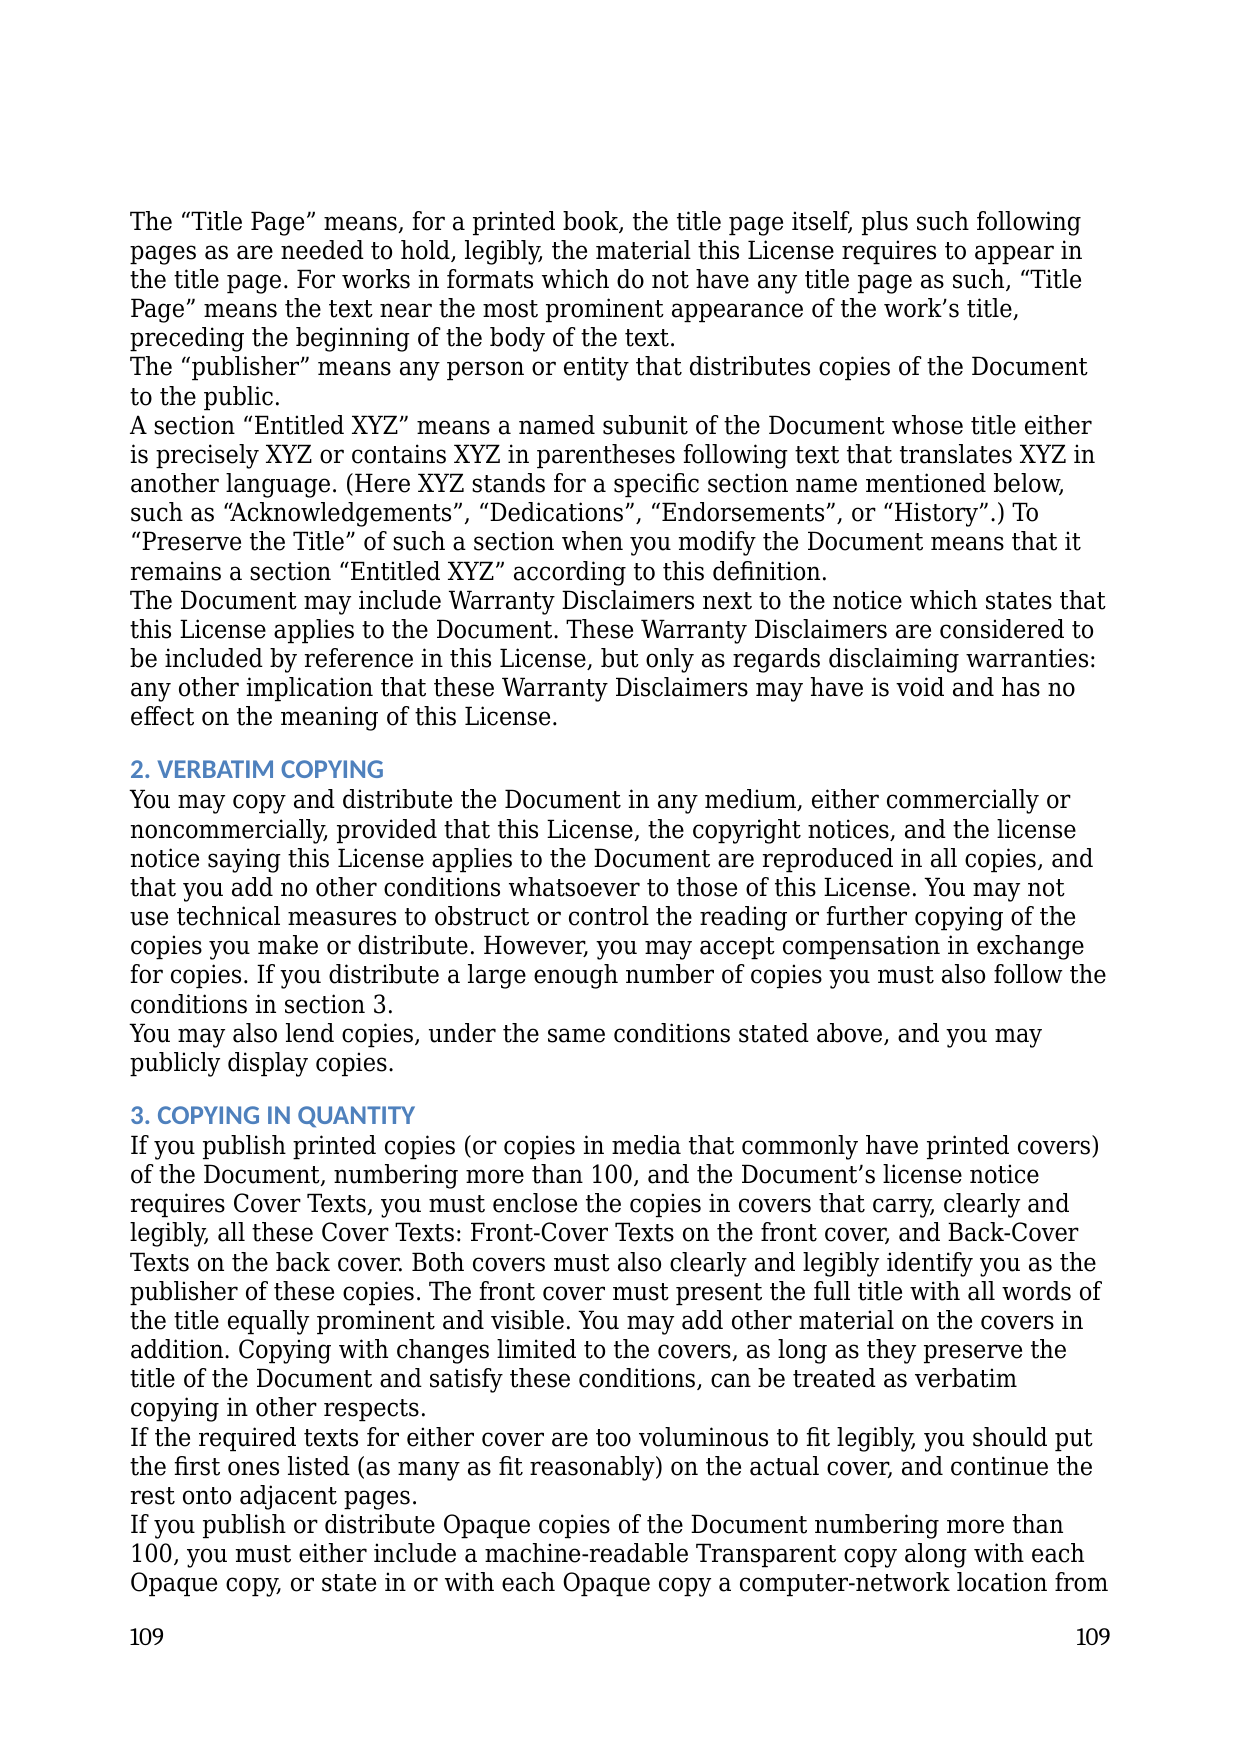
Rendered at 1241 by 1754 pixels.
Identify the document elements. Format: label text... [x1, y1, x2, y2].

text The “Title Page” means, for a printed book, the title page itself, plus such following pages as are needed to hold, legibly, the material this License requires to appear in the title page. For works in formats which do not have any title page as such, “Title Page” means the text near the most prominent appearance of the work’s title, preceding the beginning of the body of the text. [130, 207, 1110, 353]
text If the required texts for either cover are too voluminous to fit legibly, you should put the first ones listed (as many as fit reasonably) on the actual cover, and continue the rest onto adjacent pages. [130, 1423, 1110, 1510]
text If you publish printed copies (or copies in media that commonly have printed covers) of the Document, numbering more than 100, and the Document’s license notice requires Cover Texts, you must enclose the copies in covers that carry, clearly and legibly, all these Cover Texts: Front-Cover Texts on the front cover, and Back-Cover Texts on the back cover. Both covers must also clearly and legibly identify you as the publisher of these copies. The front cover must present the full title with all words of the title equally prominent and visible. You may add other material on the covers in addition. Copying with changes limited to the covers, as long as they preserve the title of the Document and satisfy these conditions, can be treated as verbatim copying in other respects. [130, 1131, 1110, 1423]
text The Document may include Warranty Disclaimers next to the notice which states that this License applies to the Document. These Warranty Disclaimers are considered to be included by reference in this License, but only as regards disclaiming warranties: any other implication that these Warranty Disclaimers may have is void and has no effect on the meaning of this License. [130, 586, 1110, 732]
text If you publish or distribute Opaque copies of the Document numbering more than 100, you must either include a machine-readable Transparent copy along with each Opaque copy, or state in or with each Opaque copy a computer-network location from [130, 1510, 1110, 1598]
subtitle 3. COPYING IN QUANTITY [130, 1098, 1110, 1131]
text You may copy and distribute the Document in any medium, either commercially or noncommercially, provided that this License, the copyright notices, and the license notice saying this License applies to the Document are reproduced in all copies, and that you add no other conditions whatsoever to those of this License. You may not use technical measures to obstruct or control the reading or further copying of the copies you make or distribute. However, you may accept compensation in exchange for copies. If you distribute a large enough number of copies you must also follow the conditions in section 3. [130, 786, 1110, 1019]
text A section “Entitled XYZ” means a named subunit of the Document whose title either is precisely XYZ or contains XYZ in parentheses following text that translates XYZ in another language. (Here XYZ stands for a specific section name mentioned below, such as “Acknowledgements”, “Dedications”, “Endorsements”, or “History”.) To “Preserve the Title” of such a section when you modify the Document means that it remains a section “Entitled XYZ” according to this definition. [130, 411, 1110, 586]
text The “publisher” means any person or entity that distributes copies of the Document to the public. [130, 353, 1110, 411]
text You may also lend copies, under the same conditions stated above, and you may publicly display copies. [130, 1019, 1110, 1077]
subtitle 2. VERBATIM COPYING [130, 753, 1110, 786]
